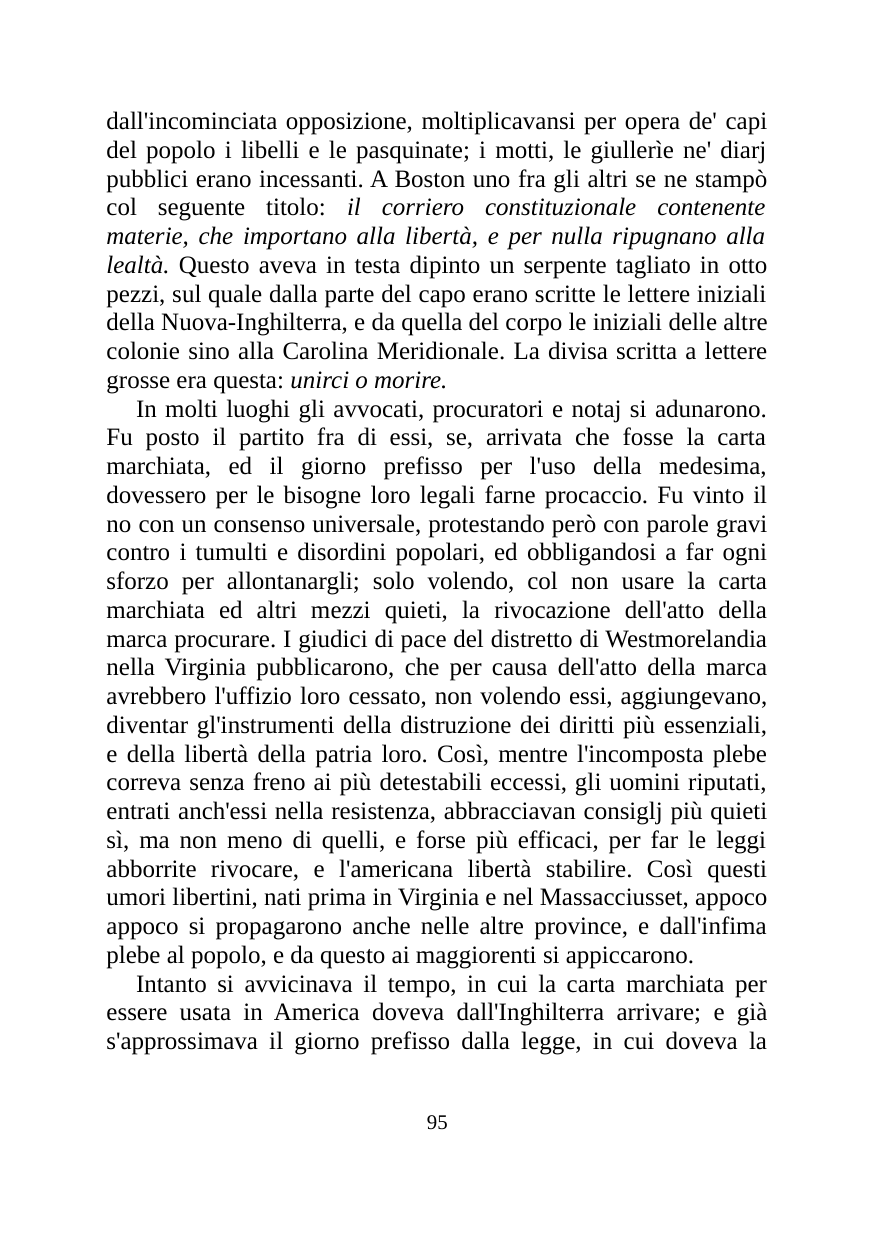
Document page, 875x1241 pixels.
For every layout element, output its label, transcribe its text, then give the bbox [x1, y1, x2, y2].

text Intanto si avvicinava il tempo, in cui la carta marchiata per essere usata in America doveva dall'Inghilterra arrivare; e già s'approssimava il giorno prefisso dalla legge, in cui doveva la [106, 969, 768, 1055]
text dall'incominciata opposizione, moltiplicavansi per opera de' capi del popolo i libelli e le pasquinate; i motti, le giullerìe ne' diarj pubblici erano incessanti. A Boston uno fra gli altri se ne stampò col seguente titolo: il corriero constituzionale contenente materie, che importano alla libertà, e per nulla ripugnano alla lealtà. Questo aveva in testa dipinto un serpente tagliato in otto pezzi, sul quale dalla parte del capo erano scritte le lettere iniziali della Nuova-Inghilterra, e da quella del corpo le iniziali delle altre colonie sino alla Carolina Meridionale. La divisa scritta a lettere grosse era questa: unirci o morire. [106, 106, 768, 394]
text In molti luoghi gli avvocati, procuratori e notaj si adunarono. Fu posto il partito fra di essi, se, arrivata che fosse la carta marchiata, ed il giorno prefisso per l'uso della medesima, dovessero per le bisogne loro legali farne procaccio. Fu vinto il no con un consenso universale, protestando però con parole gravi contro i tumulti e disordini popolari, ed obbligandosi a far ogni sforzo per allontanargli; solo volendo, col non usare la carta marchiata ed altri mezzi quieti, la rivocazione dell'atto della marca procurare. I giudici di pace del distretto di Westmorelandia nella Virginia pubblicarono, che per causa dell'atto della marca avrebbero l'uffizio loro cessato, non volendo essi, aggiungevano, diventar gl'instrumenti della distruzione dei diritti più essenziali, e della libertà della patria loro. Così, mentre l'incomposta plebe correva senza freno ai più detestabili eccessi, gli uomini riputati, entrati anch'essi nella resistenza, abbracciavan consiglj più quieti sì, ma non meno di quelli, e forse più efficaci, per far le leggi abborrite rivocare, e l'americana libertà stabilire. Così questi umori libertini, nati prima in Virginia e nel Massacciusset, appoco appoco si propagarono anche nelle altre province, e dall'infima plebe al popolo, e da questo ai maggiorenti si appiccarono. [106, 394, 768, 969]
